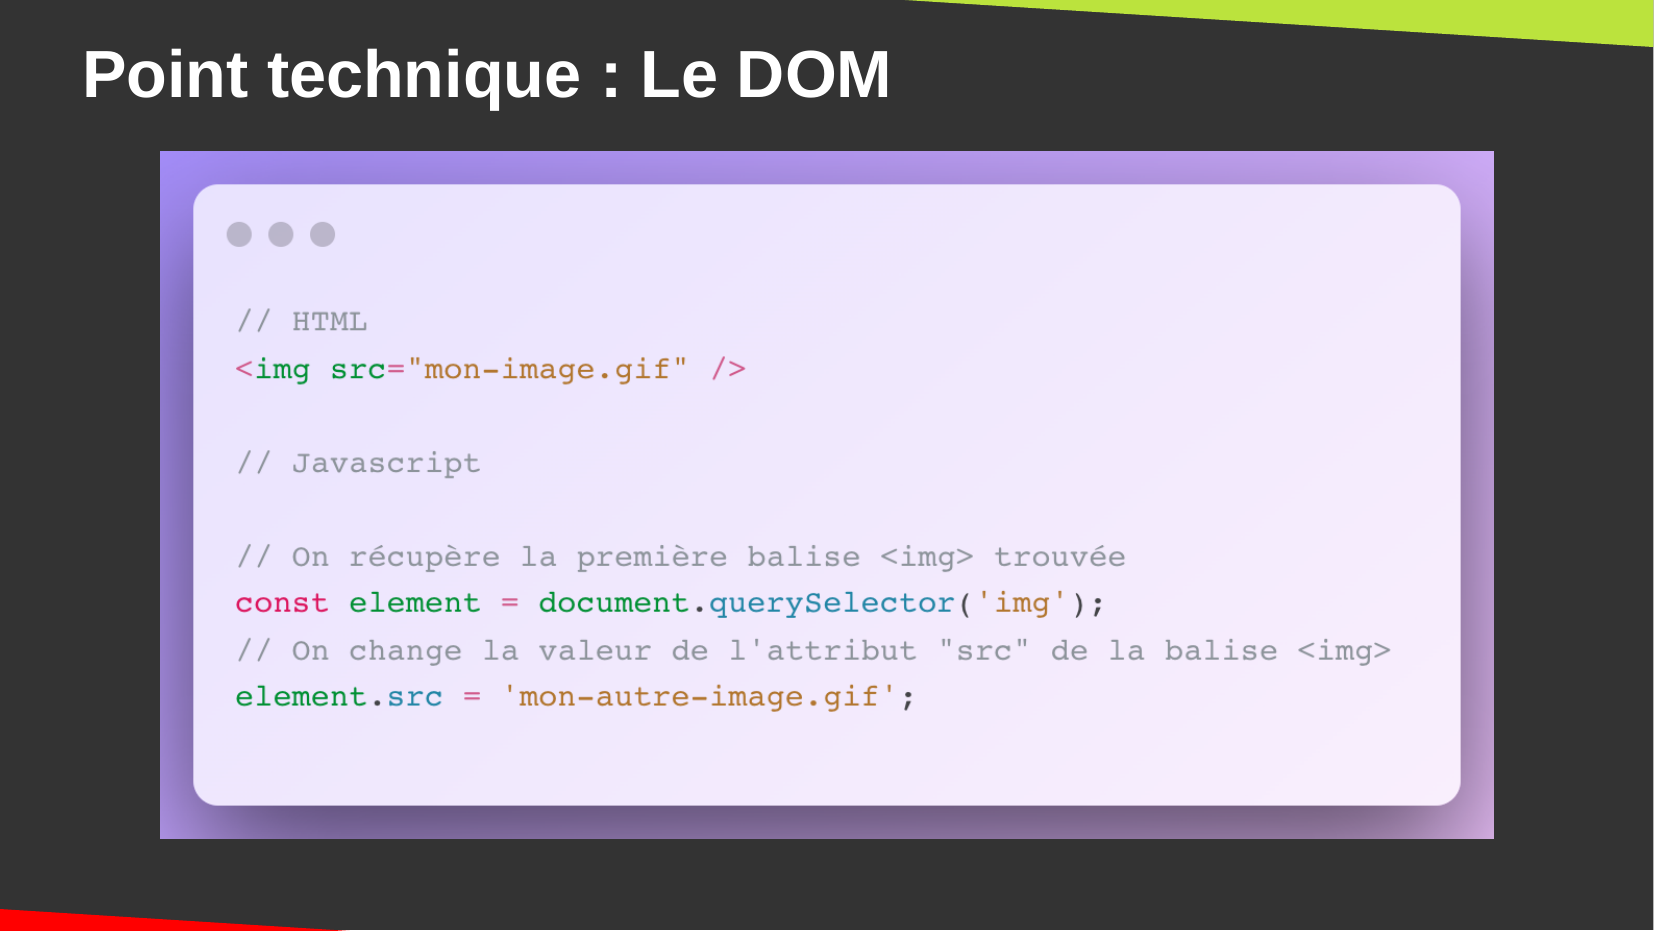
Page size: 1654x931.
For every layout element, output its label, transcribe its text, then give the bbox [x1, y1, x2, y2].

text_box [0, 909, 350, 931]
text_box [904, 0, 1654, 48]
picture [160, 151, 1494, 839]
title Point technique : Le DOM [82, 37, 1571, 114]
